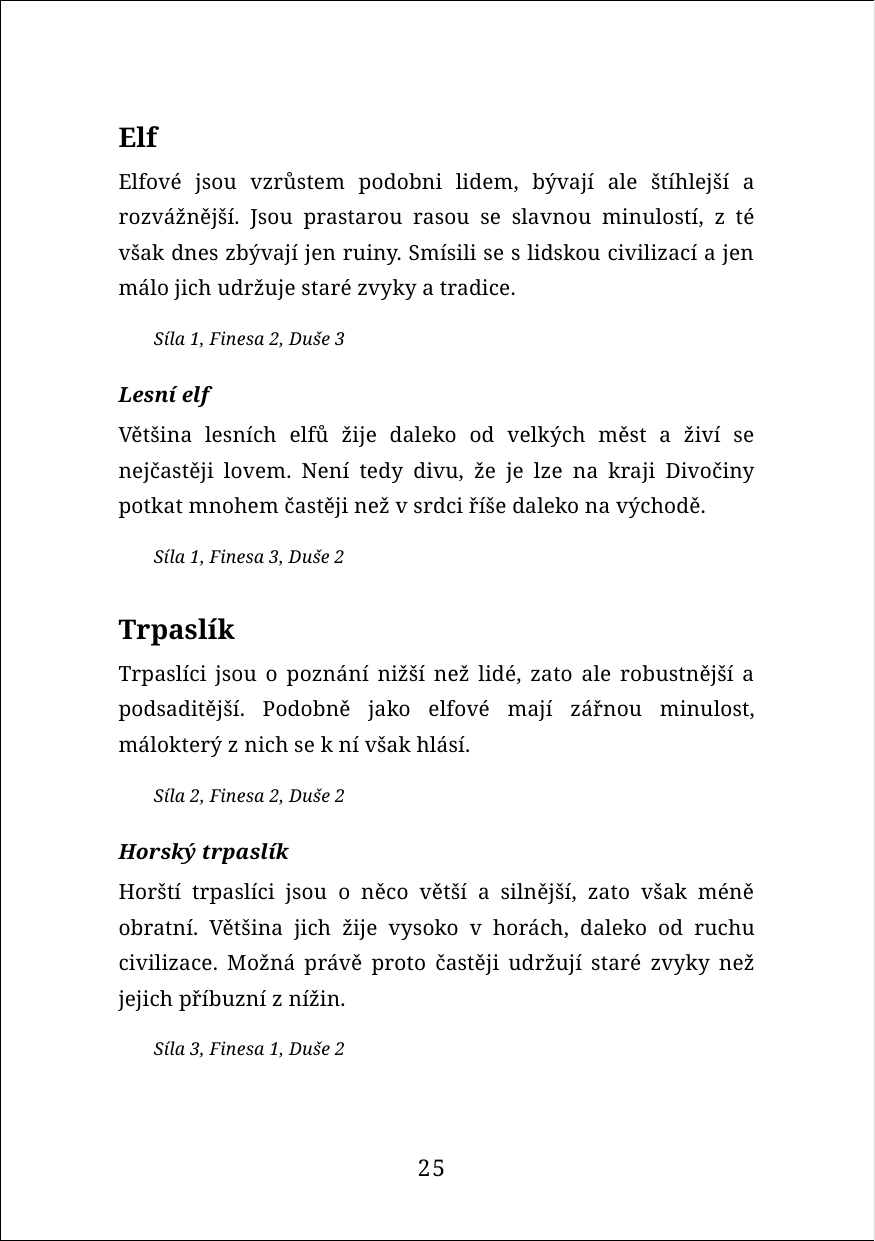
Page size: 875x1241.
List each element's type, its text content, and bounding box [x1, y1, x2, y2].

subtitle Lesní elf [118, 380, 756, 409]
text Horští trpaslíci jsou o něco větší a silnější, zato však méně obratní. Většina jich žije vysoko v horách, daleko od ruchu civilizace. Možná právě proto častěji udržují staré zvyky než jejich příbuzní z nížin. [118, 877, 756, 1012]
list Síla 1, Finesa 2, Duše 3 [154, 327, 756, 351]
text Trpaslíci jsou o poznání nižší než lidé, zato ale robustnější a podsaditější. Podobně jako elfové mají zářnou minulost, málokterý z nich se k ní však hlásí. [118, 659, 756, 758]
text Elfové jsou vzrůstem podobni lidem, bývají ale štíhlejší a rozvážnější. Jsou prastarou rasou se slavnou minulostí, z té však dnes zbývají jen ruiny. Smísili se s lidskou civilizací a jen málo jich udržuje staré zvyky a tradice. [118, 167, 756, 302]
text Většina lesních elfů žije daleko od velkých měst a živí se nejčastěji lovem. Není tedy divu, že je lze na kraji Divočiny potkat mnohem častěji než v srdci říše daleko na východě. [118, 421, 756, 520]
list Síla 2, Finesa 2, Duše 2 [154, 783, 756, 807]
list Síla 1, Finesa 3, Duše 2 [154, 545, 756, 569]
subtitle Elf [118, 118, 756, 155]
list Síla 3, Finesa 1, Duše 2 [154, 1037, 756, 1061]
subtitle Trpaslík [118, 610, 756, 647]
subtitle Horský trpaslík [118, 837, 756, 865]
